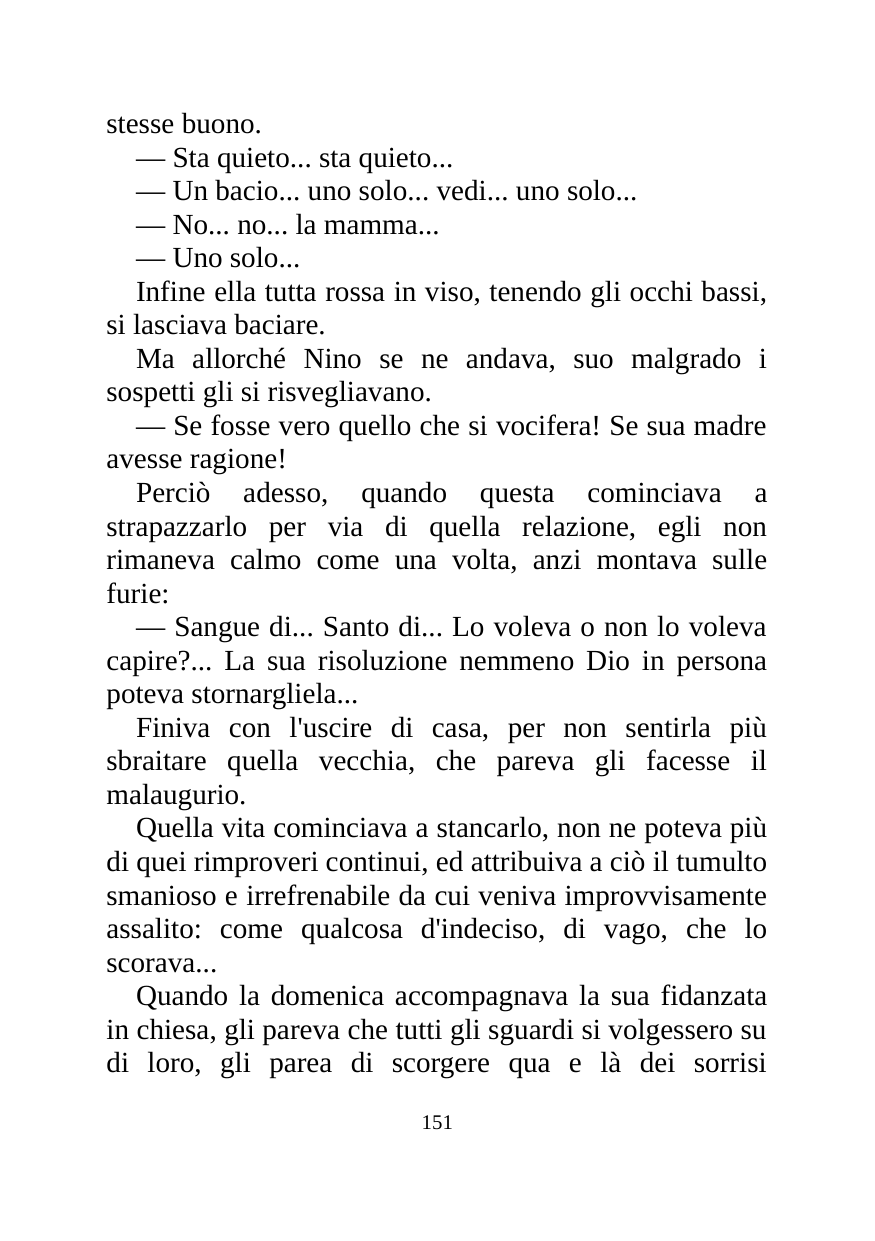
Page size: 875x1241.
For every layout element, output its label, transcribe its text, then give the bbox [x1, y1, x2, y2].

text — Sangue di... Santo di... Lo voleva o non lo voleva capire?... La sua risoluzione nemmeno Dio in persona poteva stornargliela... [106, 609, 768, 710]
text — No... no... la mamma... [106, 207, 768, 240]
text Quella vita cominciava a stancarlo, non ne poteva più di quei rimproveri continui, ed attribuiva a ciò il tumulto smanioso e irrefrenabile da cui veniva improvvisamente assalito: come qualcosa d'indeciso, di vago, che lo scorava... [106, 811, 768, 978]
text — Uno solo... [106, 240, 768, 274]
text Finiva con l'uscire di casa, per non sentirla più sbraitare quella vecchia, che pareva gli facesse il malaugurio. [106, 710, 768, 811]
text — Un bacio... uno solo... vedi... uno solo... [106, 173, 768, 207]
text Infine ella tutta rossa in viso, tenendo gli occhi bassi, si lasciava baciare. [106, 274, 768, 341]
text Quando la domenica accompagnava la sua fidanzata in chiesa, gli pareva che tutti gli sguardi si volgessero su di loro, gli parea di scorgere qua e là dei sorrisi [106, 978, 768, 1079]
text Ma allorché Nino se ne andava, suo malgrado i sospetti gli si risvegliavano. [106, 341, 768, 408]
text — Se fosse vero quello che si vocifera! Se sua madre avesse ragione! [106, 408, 768, 475]
text stesse buono. [106, 106, 768, 140]
text Perciò adesso, quando questa cominciava a strapazzarlo per via di quella relazione, egli non rimaneva calmo come una volta, anzi montava sulle furie: [106, 475, 768, 609]
text — Sta quieto... sta quieto... [106, 140, 768, 173]
